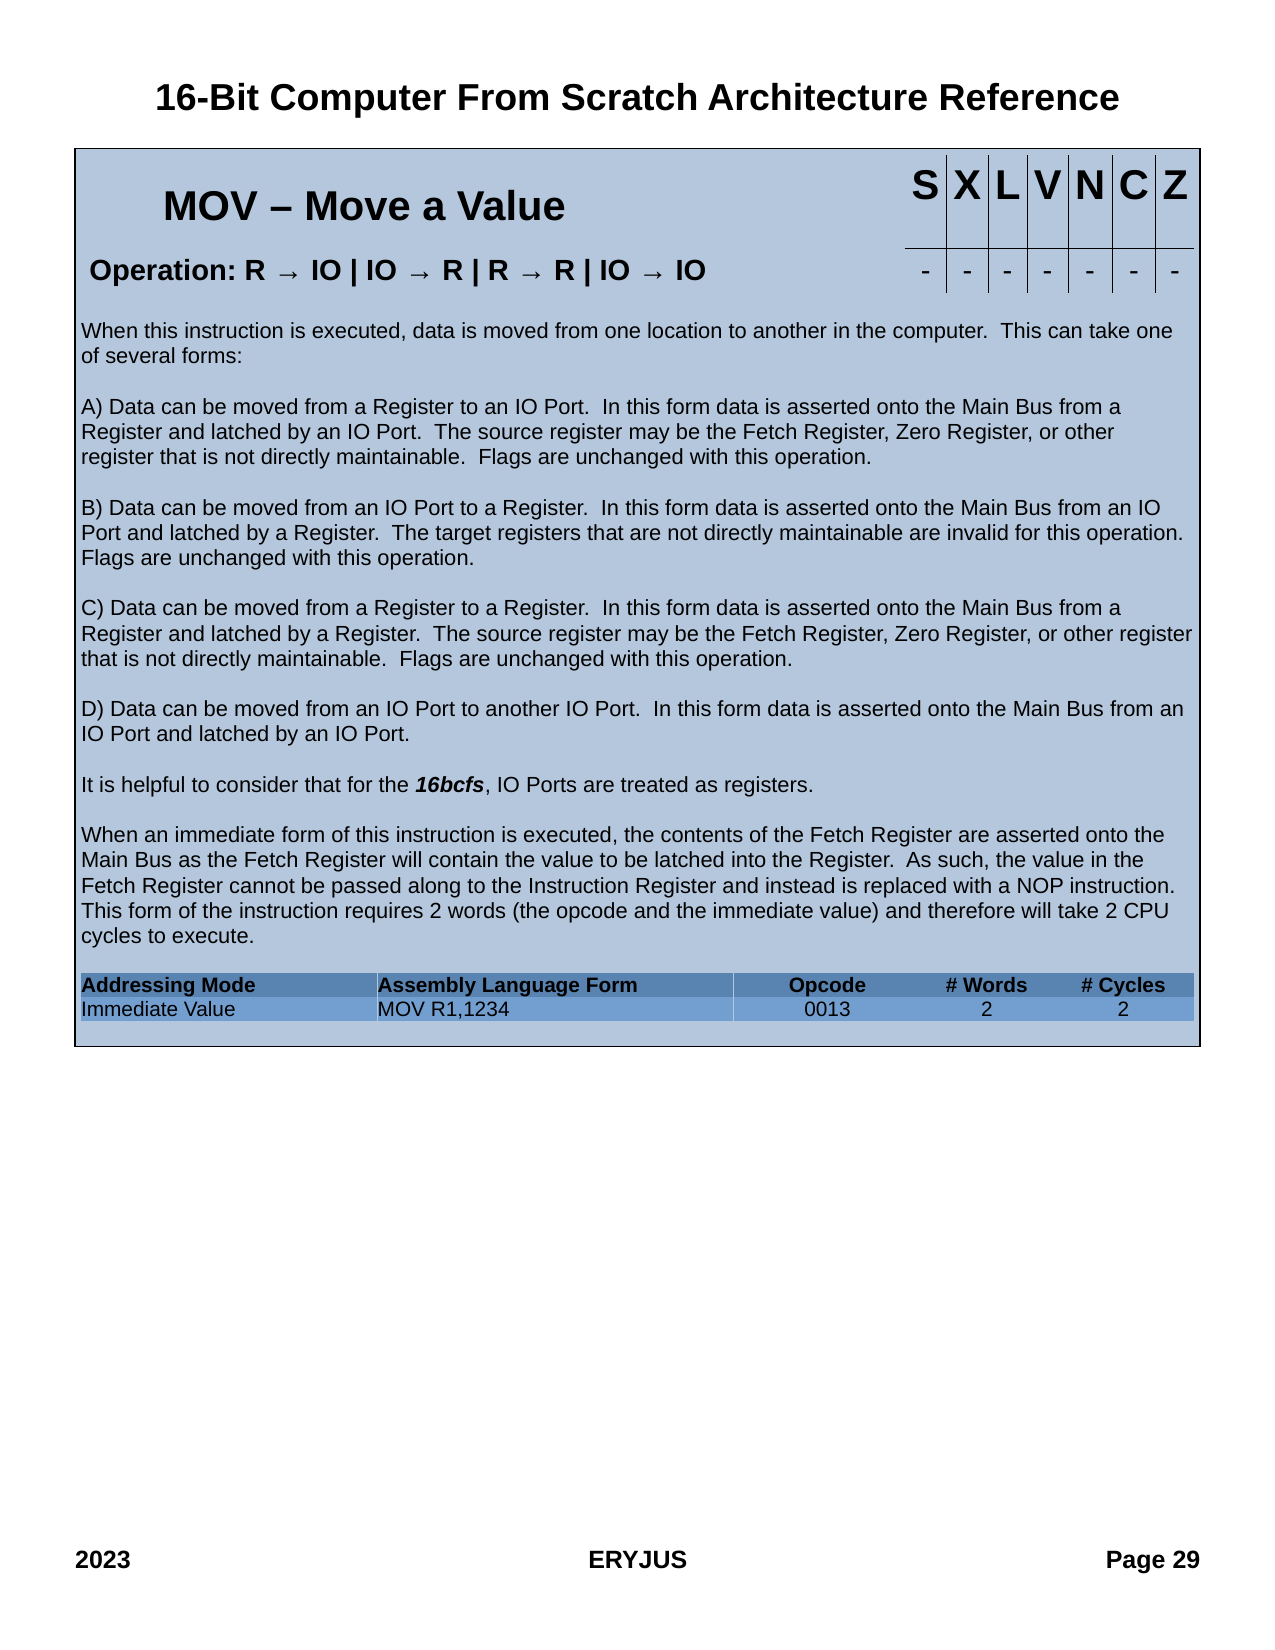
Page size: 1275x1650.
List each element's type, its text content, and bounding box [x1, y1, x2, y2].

table_cell Operation: R → IO | IO → R | R → R | IO → IO [83, 248, 904, 293]
table_header Assembly Language Form [378, 973, 733, 997]
table_cell 2 [1052, 997, 1194, 1021]
table_header N [1069, 155, 1112, 248]
table_cell - [1028, 249, 1068, 293]
table_header C [1113, 155, 1155, 248]
table_header Z [1156, 155, 1194, 248]
table_cell - [905, 249, 946, 293]
table_cell 2 [921, 997, 1052, 1021]
table_header Addressing Mode [81, 973, 377, 997]
table_header Opcode [734, 973, 921, 997]
table_cell 0013 [734, 997, 921, 1021]
table_cell - [1156, 249, 1194, 293]
table_header # Words [921, 973, 1052, 997]
table_header X [947, 155, 988, 248]
table_header # Cycles [1052, 973, 1194, 997]
table_cell - [1069, 249, 1112, 293]
table_header L [989, 155, 1027, 248]
table_header When this instruction is executed, data is moved from one location to another in the computer. This can take one of several forms: A) Data can be moved from a Register to an IO Port. In this form data is asserted onto the Main Bus from a Register and latched by an IO Port. The source register may be the Fetch Register, Zero Register, or other register that is not directly maintainable. Flags are unchanged with this operation. B) Data can be moved from an IO Port to a Register. In this form data is asserted onto the Main Bus from an IO Port and latched by a Register. The target registers that are not directly maintainable are invalid for this operation. Flags are unchanged with this operation. C) Data can be moved from a Register to a Register. In this form data is asserted onto the Main Bus from a Register and latched by a Register. The source register may be the Fetch Register, Zero Register, or other register that is not directly maintainable. Flags are unchanged with this operation. D) Data can be moved from an IO Port to another IO Port. In this form data is asserted onto the Main Bus from an IO Port and latched by an IO Port. It is helpful to consider that for the 16bcfs, IO Ports are treated as registers. When an immediate form of this instruction is executed, the contents of the Fetch Register are asserted onto the Main Bus as the Fetch Register will contain the value to be latched into the Register. As such, the value in the Fetch Register cannot be passed along to the Instruction Register and instead is replaced with a NOP instruction. This form of the instruction requires 2 words (the opcode and the immediate value) and therefore will take 2 CPU cycles to execute. [76, 149, 1199, 1046]
table_cell - [989, 249, 1027, 293]
table_header S [905, 155, 946, 248]
table_cell - [947, 249, 988, 293]
table_header MOV – Move a Value [83, 155, 904, 248]
table_cell - [1113, 249, 1155, 293]
table_cell Immediate Value [81, 997, 377, 1021]
table_header V [1028, 155, 1068, 248]
table_cell MOV R1,1234 [378, 997, 733, 1021]
